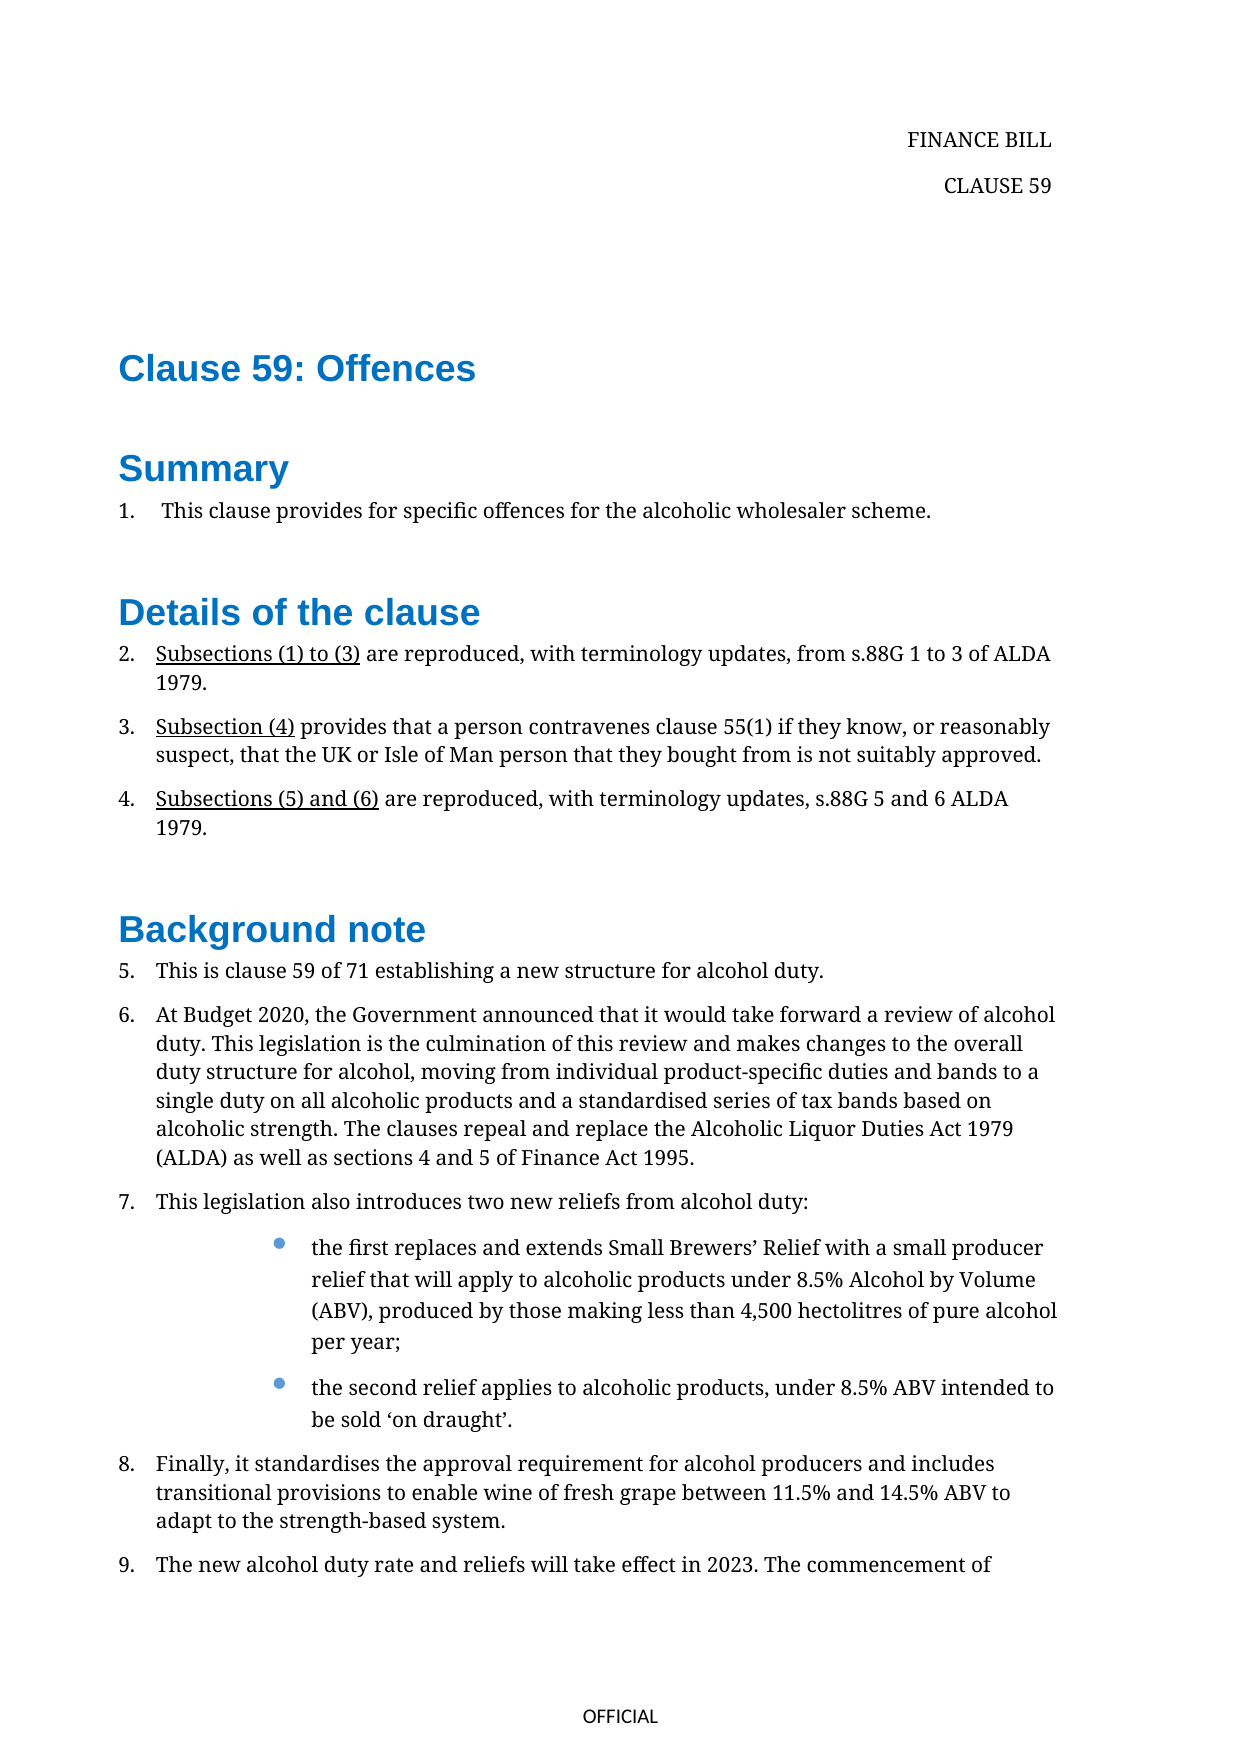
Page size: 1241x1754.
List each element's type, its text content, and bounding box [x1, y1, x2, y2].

list This clause provides for specific offences for the alcoholic wholesaler scheme. [118, 496, 1063, 524]
list Finally, it standardises the approval requirement for alcohol producers and includes transitional provisions to enable wine of fresh grape between 11.5% and 14.5% ABV to adapt to the strength-based system. [118, 1449, 1063, 1535]
subtitle Clause 59: Offences [118, 347, 1063, 390]
list Subsections (5) and (6) are reproduced, with terminology updates, s.88G 5 and 6 ALDA 1979. [118, 784, 1063, 841]
subtitle Details of the clause [118, 590, 1063, 633]
list This legislation also introduces two new reliefs from alcohol duty: [118, 1187, 1063, 1215]
list the first replaces and extends Small Brewers’ Relief with a small producer relief that will apply to alcoholic products under 8.5% Alcohol by Volume (ABV), produced by those making less than 4,500 hectolitres of pure alcohol per year; [274, 1231, 1063, 1356]
list The new alcohol duty rate and reliefs will take effect in 2023. The commencement of [118, 1551, 1063, 1579]
list This is clause 59 of 71 establishing a new structure for alcohol duty. [118, 956, 1063, 985]
list the second relief applies to alcoholic products, under 8.5% ABV intended to be sold ‘on draught’. [274, 1371, 1063, 1434]
list Subsections (1) to (3) are reproduced, with terminology updates, from s.88G 1 to 3 of ALDA 1979. [118, 639, 1063, 696]
list At Budget 2020, the Government announced that it would take forward a review of alcohol duty. This legislation is the culmination of this review and makes changes to the overall duty structure for alcohol, moving from individual product-specific duties and bands to a single duty on all alcoholic products and a standardised series of tax bands based on alcoholic strength. The clauses repeal and replace the Alcoholic Liquor Duties Act 1979 (ALDA) as well as sections 4 and 5 of Finance Act 1995. [118, 1001, 1063, 1171]
subtitle Background note [118, 907, 1063, 950]
subtitle Summary [118, 446, 1063, 489]
list Subsection (4) provides that a person contravenes clause 55(1) if they know, or reasonably suspect, that the UK or Isle of Man person that they bought from is not suitably approved. [118, 712, 1063, 769]
